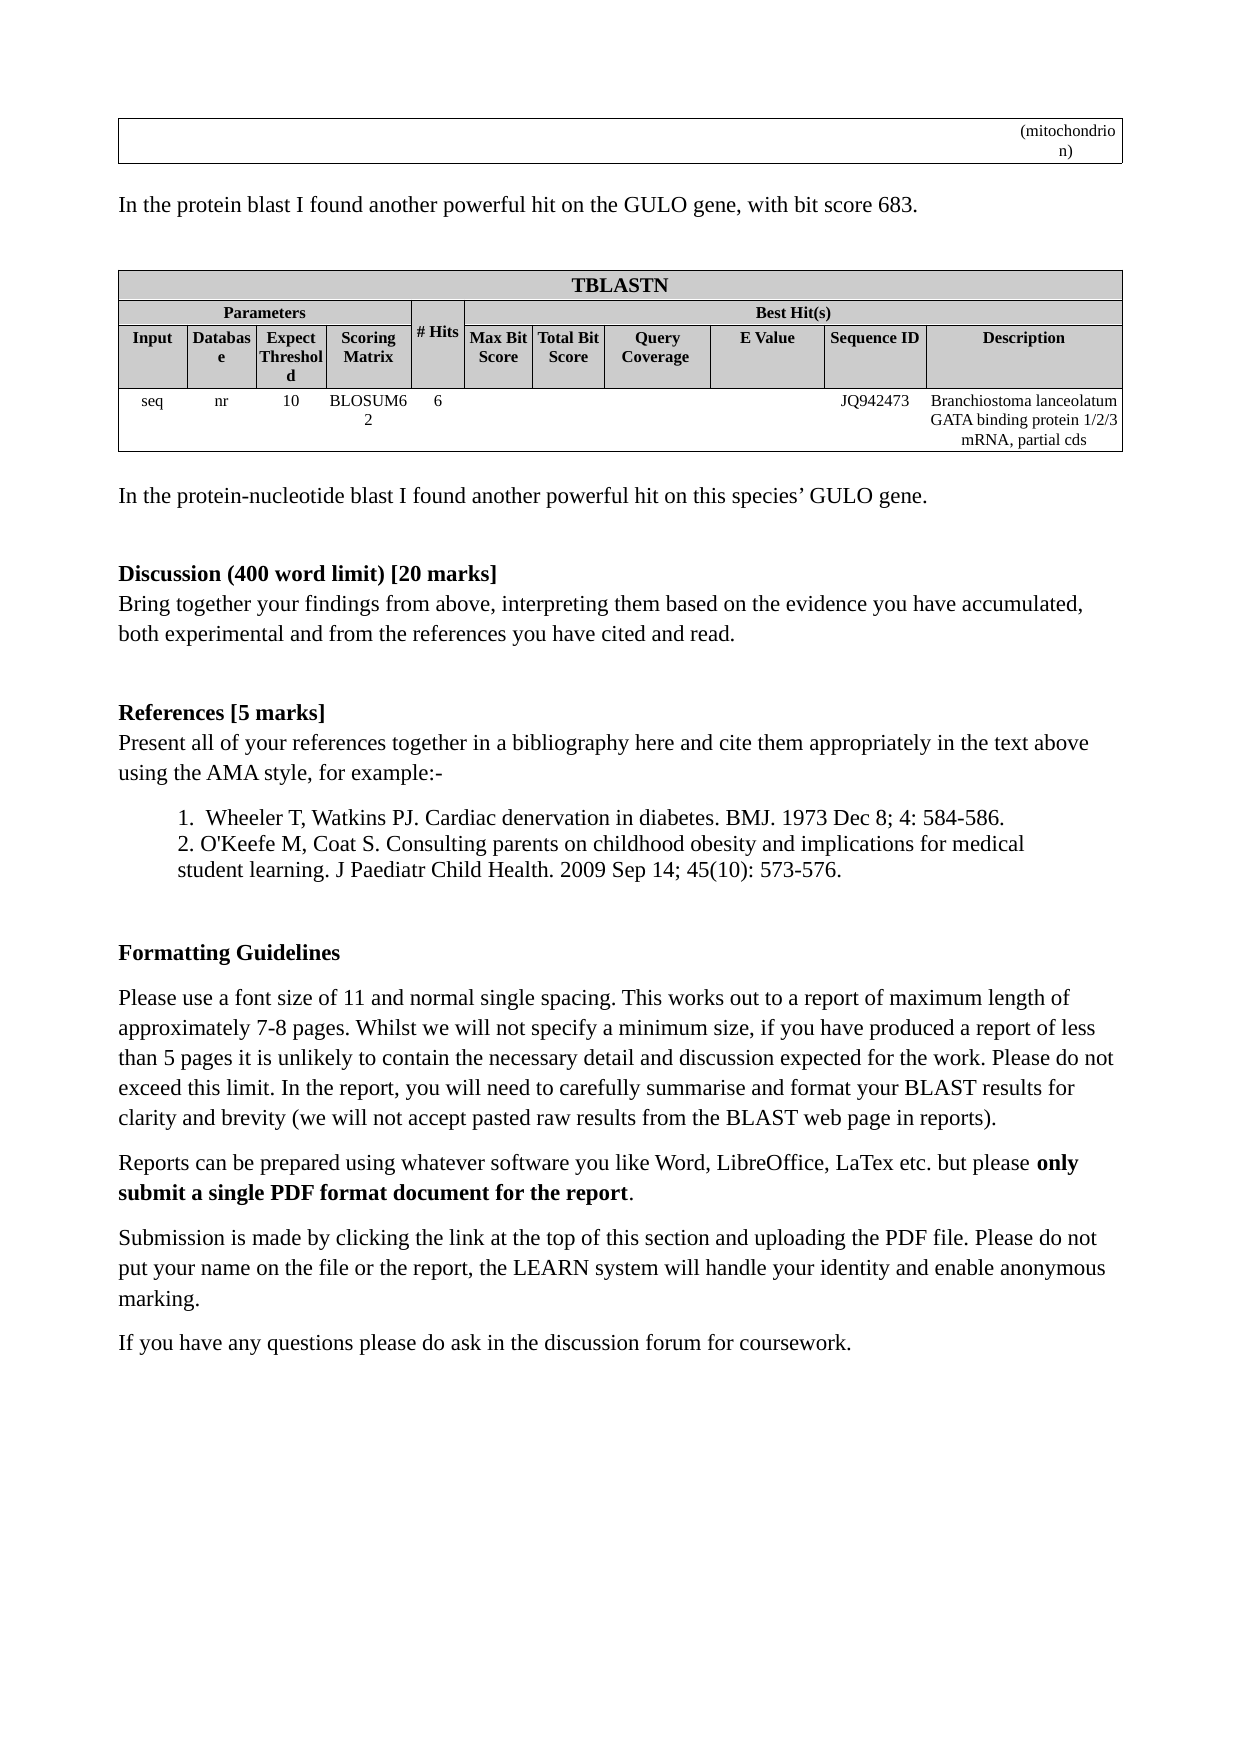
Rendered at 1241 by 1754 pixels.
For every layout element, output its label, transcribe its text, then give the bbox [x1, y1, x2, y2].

text In the protein blast I found another powerful hit on the GULO gene, with bit score 683. [118, 191, 1122, 251]
table_cell JQ942473 [824, 389, 926, 451]
table_cell Parameters [119, 301, 411, 324]
table_cell E Value [711, 326, 824, 388]
text If you have any questions please do ask in the discussion forum for coursework. [118, 1329, 1122, 1356]
table_cell [465, 389, 532, 451]
table_cell Sequence ID [825, 326, 926, 388]
table_cell [939, 119, 1013, 162]
table_cell BLOSUM62 [326, 389, 411, 451]
table_cell [864, 119, 939, 162]
table_cell [119, 119, 193, 162]
table_cell 10 [256, 389, 326, 451]
table_cell [710, 389, 824, 451]
table_cell 6 [411, 389, 464, 451]
table_cell (mitochondrion) [1014, 119, 1122, 162]
table_cell [416, 119, 491, 162]
table_cell nr [187, 389, 256, 451]
table_cell seq [119, 389, 187, 451]
table_cell Total Bit Score [533, 326, 604, 388]
text Discussion (400 word limit) [20 marks] Bring together your findings from above, interpreting them based on the evidence you have accumulated, both experimental and from the references you have cited and read. [118, 560, 1122, 680]
table_cell [267, 119, 342, 162]
text Formatting Guidelines [118, 939, 1122, 965]
table_cell # Hits [412, 301, 464, 388]
table_cell Description [927, 326, 1122, 388]
table_cell Best Hit(s) [465, 301, 1122, 324]
table_cell [612, 119, 715, 162]
table_cell Query Coverage [605, 326, 710, 388]
table_cell Scoring Matrix [327, 326, 411, 388]
table_cell [604, 389, 710, 451]
text Please use a font size of 11 and normal single spacing. This works out to a report of maximum length of approximately 7-8 pages. Whilst we will not specify a minimum size, if you have produced a report of less than 5 pages it is unlikely to contain the necessary detail and discussion expected for the work. Please do not exceed this limit. In the report, you will need to carefully summarise and format your BLAST results for clarity and brevity (we will not accept pasted raw results from the BLAST web page in reports). [118, 983, 1122, 1131]
table_cell [193, 119, 267, 162]
table_cell Expect Threshold [257, 326, 326, 388]
table_cell Branchiostoma lanceolatum GATA binding protein 1/2/3 mRNA, partial cds [926, 389, 1122, 451]
table_cell [790, 119, 864, 162]
text In the protein-nucleotide blast I found another powerful hit on this species’ GULO gene. [118, 452, 1122, 541]
table_cell Input [119, 326, 187, 388]
text 1. Wheeler T, Watkins PJ. Cardiac denervation in diabetes. BMJ. 1973 Dec 8; 4: 584-586. 2. O'Keefe M, Coat S. Consulting parents on childhood obesity and implications for medical student learning. J Paediatr Child Health. 2009 Sep 14; 45(10): 573-576. [177, 804, 1063, 909]
table_cell [491, 119, 612, 162]
text References [5 marks] Present all of your references together in a bibliography here and cite them appropriately in the text above using the AMA style, for example:- [118, 699, 1122, 785]
table_cell [342, 119, 416, 162]
table_cell [532, 389, 604, 451]
table_header TBLASTN [119, 271, 1122, 299]
table_cell Max Bit Score [465, 326, 532, 388]
text Reports can be prepared using whatever software you like Word, LibreOffice, LaTex etc. but please only submit a single PDF format document for the report. [118, 1149, 1122, 1206]
table_cell [715, 119, 789, 162]
table_cell Database [188, 326, 256, 388]
text Submission is made by clicking the link at the top of this section and uploading the PDF file. Please do not put your name on the file or the report, the LEARN system will handle your identity and enable anonymous marking. [118, 1224, 1122, 1311]
